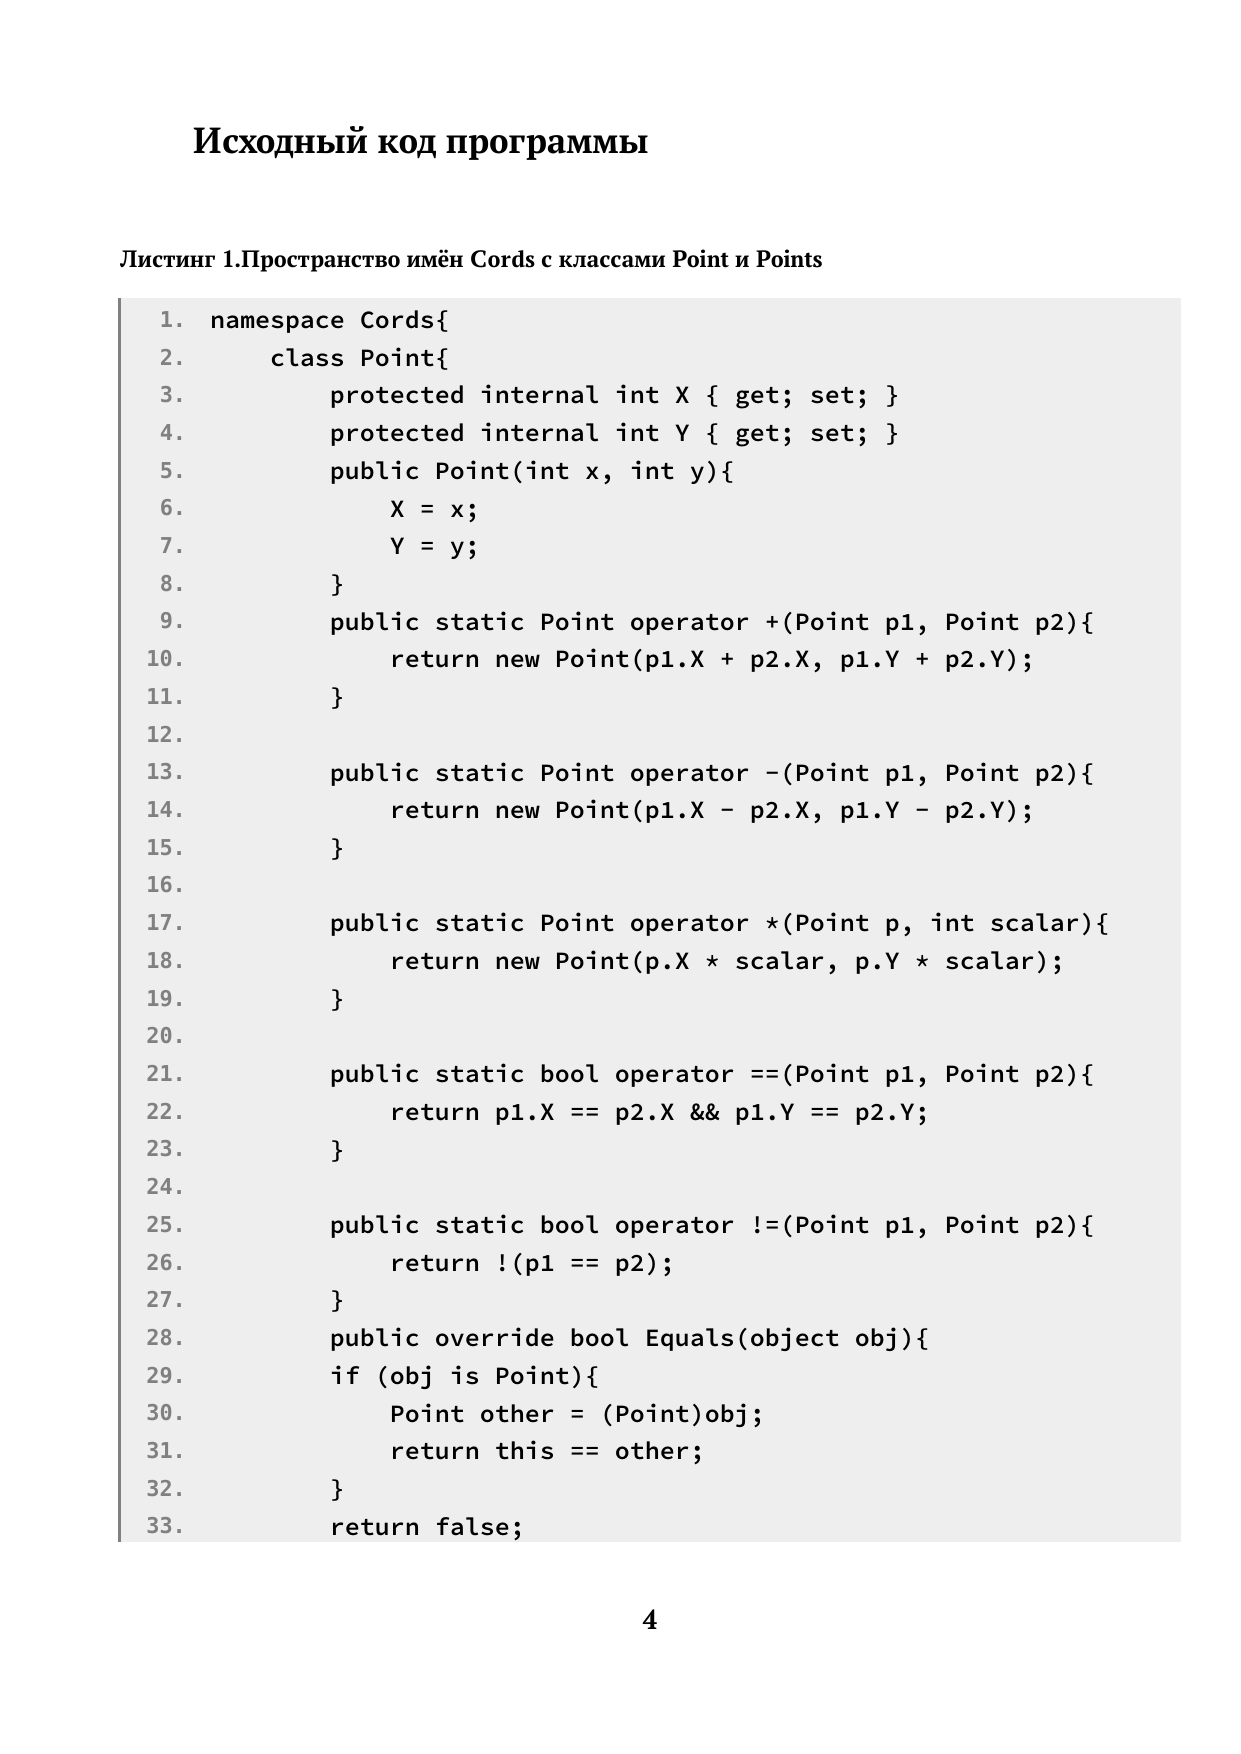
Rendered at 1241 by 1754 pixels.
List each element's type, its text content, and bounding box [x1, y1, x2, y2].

list namespace Cords{ [121, 298, 1181, 335]
list Y = y; [121, 524, 1181, 562]
list return !(p1 == p2); [121, 1241, 1181, 1278]
list return p1.X == p2.X && p1.Y == p2.Y; [121, 1090, 1181, 1127]
list return new Point(p1.X - p2.X, p1.Y - p2.Y); [121, 788, 1181, 826]
subtitle Исходный код программы [192, 118, 1181, 162]
list return new Point(p1.X + p2.X, p1.Y + p2.Y); [121, 637, 1181, 675]
list if (obj is Point){ [121, 1354, 1181, 1391]
text Листинг 1.Пространство имён Cords с классами Point и Points [119, 244, 1180, 272]
list } [121, 826, 1181, 863]
list public static bool operator ==(Point p1, Point p2){ [121, 1052, 1181, 1089]
list Point other = (Point)obj; [121, 1392, 1181, 1429]
list public static Point operator *(Point p, int scalar){ [121, 901, 1181, 939]
list public static Point operator -(Point p1, Point p2){ [121, 751, 1181, 788]
list return new Point(p.X * scalar, p.Y * scalar); [121, 939, 1181, 976]
list return false; [121, 1505, 1181, 1542]
list } [121, 1128, 1181, 1165]
list } [121, 1278, 1181, 1316]
list public static Point operator +(Point p1, Point p2){ [121, 600, 1181, 637]
list public override bool Equals(object obj){ [121, 1316, 1181, 1353]
list public static bool operator !=(Point p1, Point p2){ [121, 1203, 1181, 1240]
list protected internal int X { get; set; } [121, 373, 1181, 411]
list X = x; [121, 487, 1181, 524]
list } [121, 562, 1181, 599]
list } [121, 1467, 1181, 1504]
list return this == other; [121, 1429, 1181, 1467]
list public Point(int x, int y){ [121, 449, 1181, 486]
list } [121, 675, 1181, 712]
list } [121, 977, 1181, 1014]
list protected internal int Y { get; set; } [121, 411, 1181, 448]
list class Point{ [121, 336, 1181, 373]
